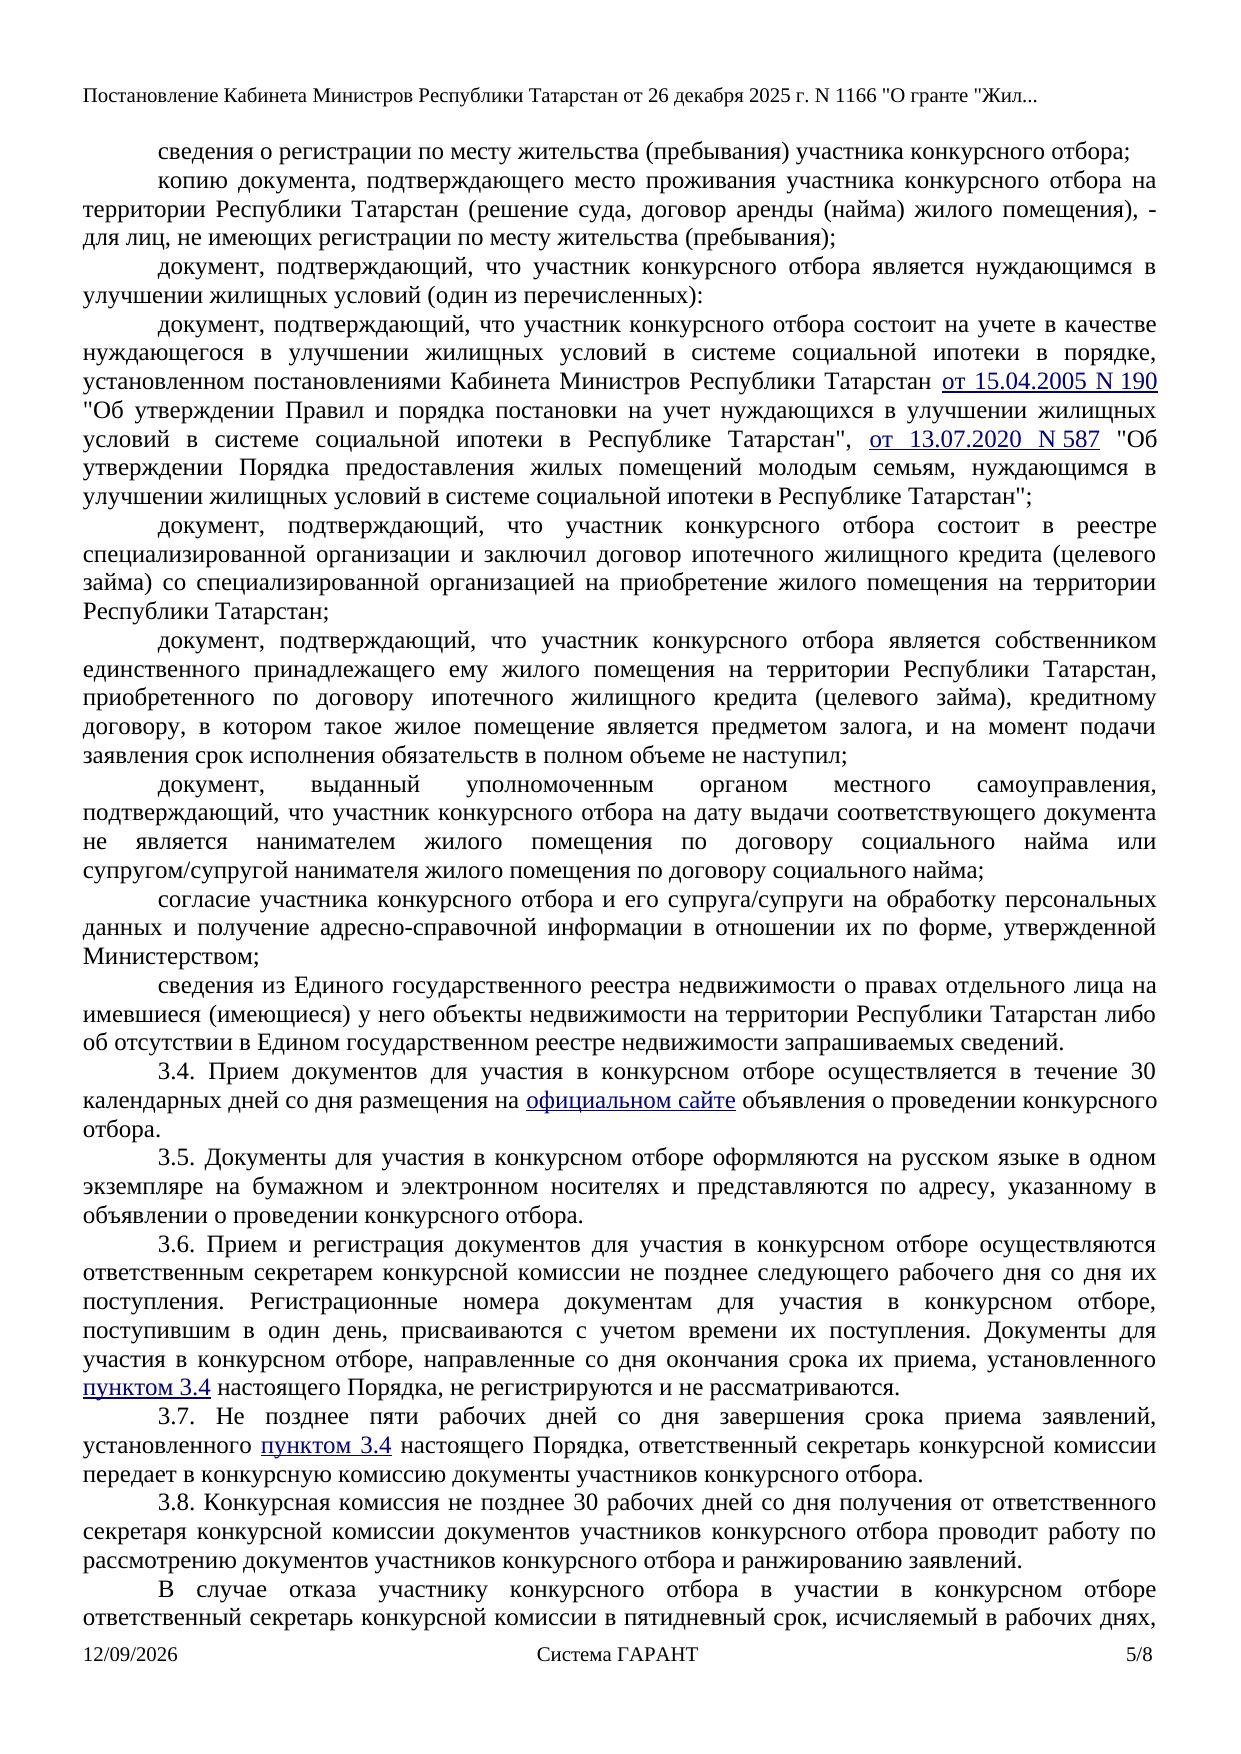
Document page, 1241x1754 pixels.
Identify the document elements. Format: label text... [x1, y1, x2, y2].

text документ, подтверждающий, что участник конкурсного отбора является нуждающимся в улучшении жилищных условий (один из перечисленных): [83, 251, 1157, 309]
text 3.7. Не позднее пяти рабочих дней со дня завершения срока приема заявлений, установленного пунктом 3.4 настоящего Порядка, ответственный секретарь конкурсной комиссии передает в конкурсную комиссию документы участников конкурсного отбора. [83, 1401, 1157, 1487]
text сведения о регистрации по месту жительства (пребывания) участника конкурсного отбора; [83, 136, 1157, 165]
text 3.4. Прием документов для участия в конкурсном отборе осуществляется в течение 30 календарных дней со дня размещения на официальном сайте объявления о проведении конкурсного отбора. [83, 1056, 1157, 1142]
text В случае отказа участнику конкурсного отбора в участии в конкурсном отборе ответственный секретарь конкурсной комиссии в пятидневный срок, исчисляемый в рабочих днях, [83, 1574, 1157, 1631]
text копию документа, подтверждающего место проживания участника конкурсного отбора на территории Республики Татарстан (решение суда, договор аренды (найма) жилого помещения), - для лиц, не имеющих регистрации по месту жительства (пребывания); [83, 165, 1157, 251]
text документ, подтверждающий, что участник конкурсного отбора состоит на учете в качестве нуждающегося в улучшении жилищных условий в системе социальной ипотеки в порядке, установленном постановлениями Кабинета Министров Республики Татарстан от 15.04.2005 N 190 "Об утверждении Правил и порядка постановки на учет нуждающихся в улучшении жилищных условий в системе социальной ипотеки в Республике Татарстан", от 13.07.2020 N 587 "Об утверждении Порядка предоставления жилых помещений молодым семьям, нуждающимся в улучшении жилищных условий в системе социальной ипотеки в Республике Татарстан"; [83, 309, 1157, 510]
text сведения из Единого государственного реестра недвижимости о правах отдельного лица на имевшиеся (имеющиеся) у него объекты недвижимости на территории Республики Татарстан либо об отсутствии в Едином государственном реестре недвижимости запрашиваемых сведений. [83, 970, 1157, 1056]
text согласие участника конкурсного отбора и его супруга/супруги на обработку персональных данных и получение адресно-справочной информации в отношении их по форме, утвержденной Министерством; [83, 884, 1157, 970]
text 3.5. Документы для участия в конкурсном отборе оформляются на русском языке в одном экземпляре на бумажном и электронном носителях и представляются по адресу, указанному в объявлении о проведении конкурсного отбора. [83, 1142, 1157, 1229]
text документ, подтверждающий, что участник конкурсного отбора является собственником единственного принадлежащего ему жилого помещения на территории Республики Татарстан, приобретенного по договору ипотечного жилищного кредита (целевого займа), кредитному договору, в котором такое жилое помещение является предметом залога, и на момент подачи заявления срок исполнения обязательств в полном объеме не наступил; [83, 625, 1157, 769]
text документ, подтверждающий, что участник конкурсного отбора состоит в реестре специализированной организации и заключил договор ипотечного жилищного кредита (целевого займа) со специализированной организацией на приобретение жилого помещения на территории Республики Татарстан; [83, 510, 1157, 625]
text 3.6. Прием и регистрация документов для участия в конкурсном отборе осуществляются ответственным секретарем конкурсной комиссии не позднее следующего рабочего дня со дня их поступления. Регистрационные номера документам для участия в конкурсном отборе, поступившим в один день, присваиваются с учетом времени их поступления. Документы для участия в конкурсном отборе, направленные со дня окончания срока их приема, установленного пунктом 3.4 настоящего Порядка, не регистрируются и не рассматриваются. [83, 1229, 1157, 1401]
text 3.8. Конкурсная комиссия не позднее 30 рабочих дней со дня получения от ответственного секретаря конкурсной комиссии документов участников конкурсного отбора проводит работу по рассмотрению документов участников конкурсного отбора и ранжированию заявлений. [83, 1487, 1157, 1574]
text документ, выданный уполномоченным органом местного самоуправления, подтверждающий, что участник конкурсного отбора на дату выдачи соответствующего документа не является нанимателем жилого помещения по договору социального найма или супругом/супругой нанимателя жилого помещения по договору социального найма; [83, 769, 1157, 884]
